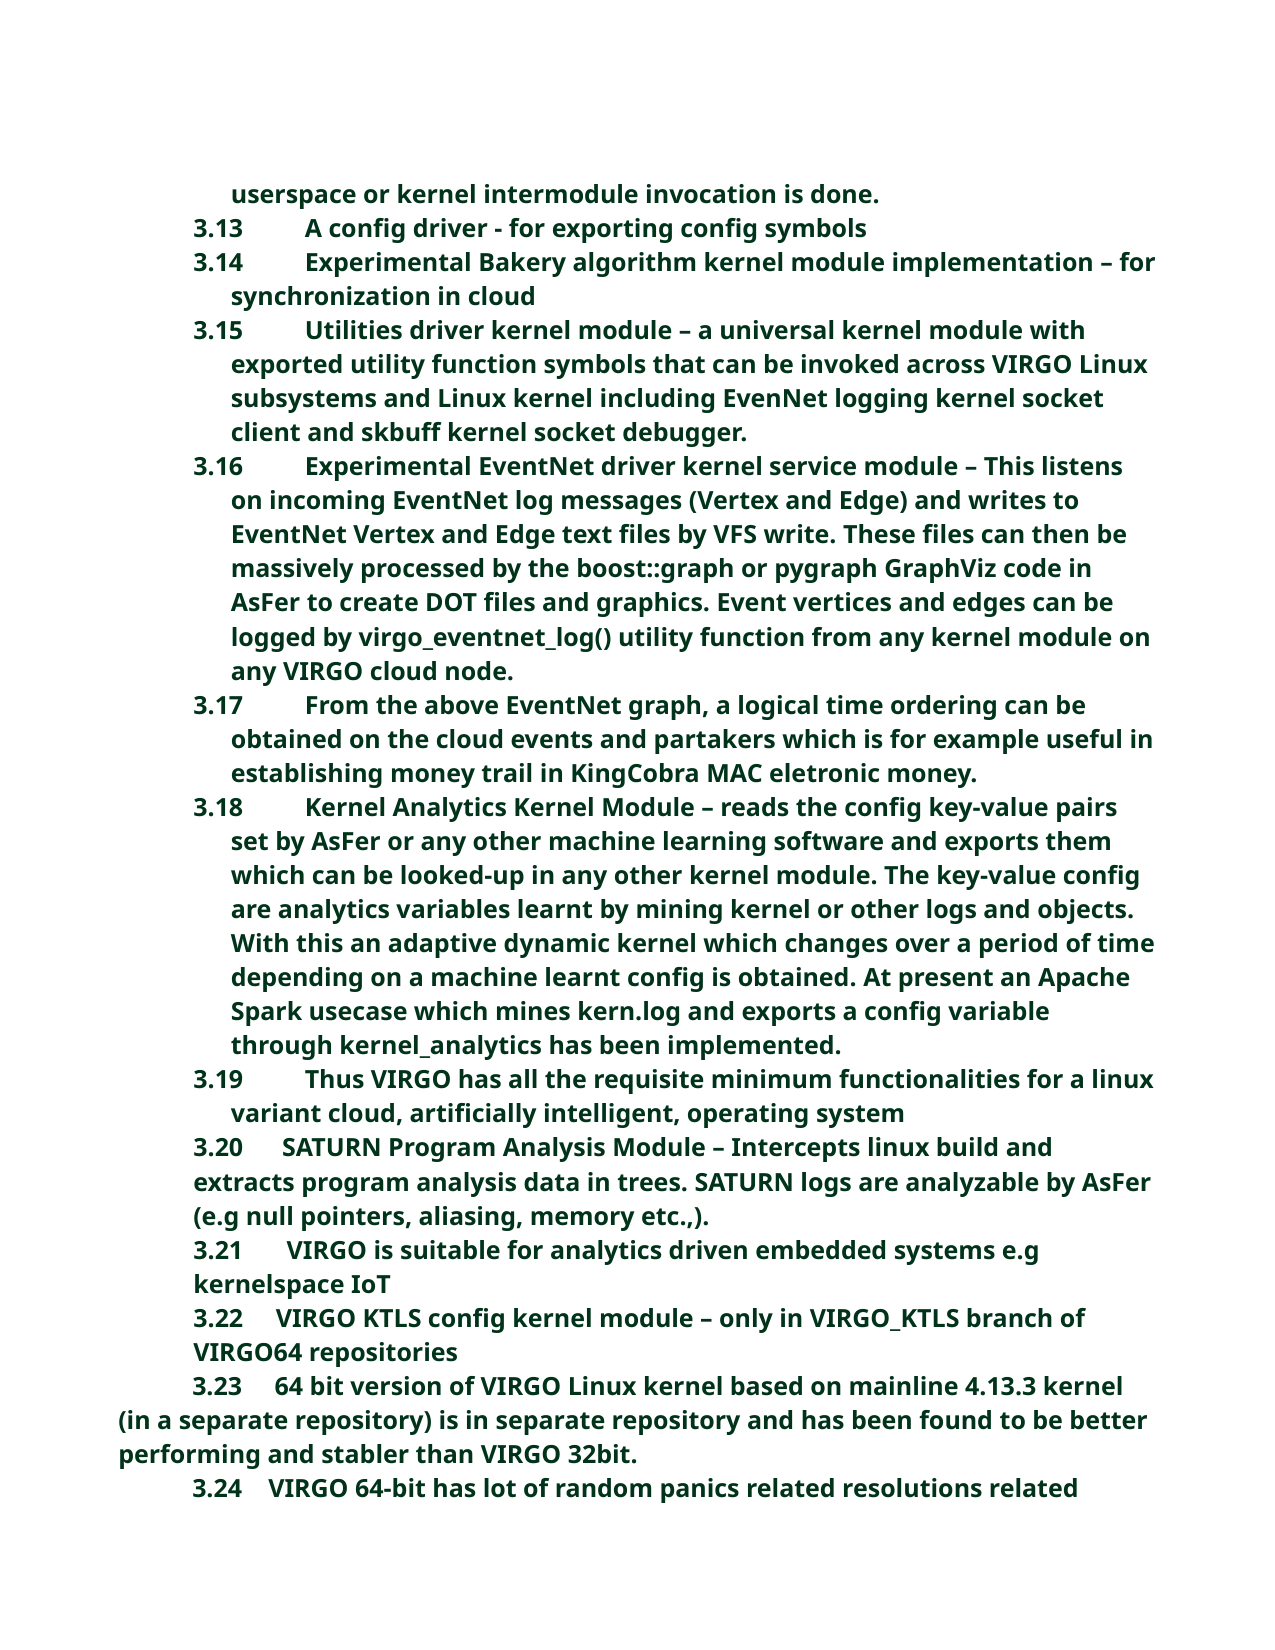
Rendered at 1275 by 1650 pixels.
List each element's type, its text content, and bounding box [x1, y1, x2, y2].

text 3.24 VIRGO 64-bit has lot of random panics related resolutions related [118, 1471, 1157, 1505]
list Kernel Analytics Kernel Module – reads the config key-value pairs set by AsFer or any other machine learning software and exports them which can be looked-up in any other kernel module. The key-value config are analytics variables learnt by mining kernel or other logs and objects. With this an adaptive dynamic kernel which changes over a period of time depending on a machine learnt config is obtained. At present an Apache Spark usecase which mines kern.log and exports a config variable through kernel_analytics has been implemented. [193, 789, 1157, 1062]
list userspace or kernel intermodule invocation is done. [193, 176, 1157, 210]
list Experimental EventNet driver kernel service module – This listens on incoming EventNet log messages (Vertex and Edge) and writes to EventNet Vertex and Edge text files by VFS write. These files can then be massively processed by the boost::graph or pygraph GraphViz code in AsFer to create DOT files and graphics. Event vertices and edges can be logged by virgo_eventnet_log() utility function from any kernel module on any VIRGO cloud node. [193, 449, 1157, 687]
list Utilities driver kernel module – a universal kernel module with exported utility function symbols that can be invoked across VIRGO Linux subsystems and Linux kernel including EvenNet logging kernel socket client and skbuff kernel socket debugger. [193, 313, 1157, 449]
list 3.22 VIRGO KTLS config kernel module – only in VIRGO_KTLS branch of VIRGO64 repositories [156, 1300, 1157, 1368]
list From the above EventNet graph, a logical time ordering can be obtained on the cloud events and partakers which is for example useful in establishing money trail in KingCobra MAC eletronic money. [193, 687, 1157, 789]
list Experimental Bakery algorithm kernel module implementation – for synchronization in cloud [193, 244, 1157, 313]
list A config driver - for exporting config symbols [193, 210, 1157, 244]
list 3.21 VIRGO is suitable for analytics driven embedded systems e.g kernelspace IoT [156, 1232, 1157, 1300]
list Thus VIRGO has all the requisite minimum functionalities for a linux variant cloud, artificially intelligent, operating system [193, 1062, 1157, 1130]
text 3.23 64 bit version of VIRGO Linux kernel based on mainline 4.13.3 kernel (in a separate repository) is in separate repository and has been found to be better performing and stabler than VIRGO 32bit. [118, 1368, 1157, 1471]
list 3.20 SATURN Program Analysis Module – Intercepts linux build and extracts program analysis data in trees. SATURN logs are analyzable by AsFer (e.g null pointers, aliasing, memory etc.,). [156, 1130, 1157, 1232]
